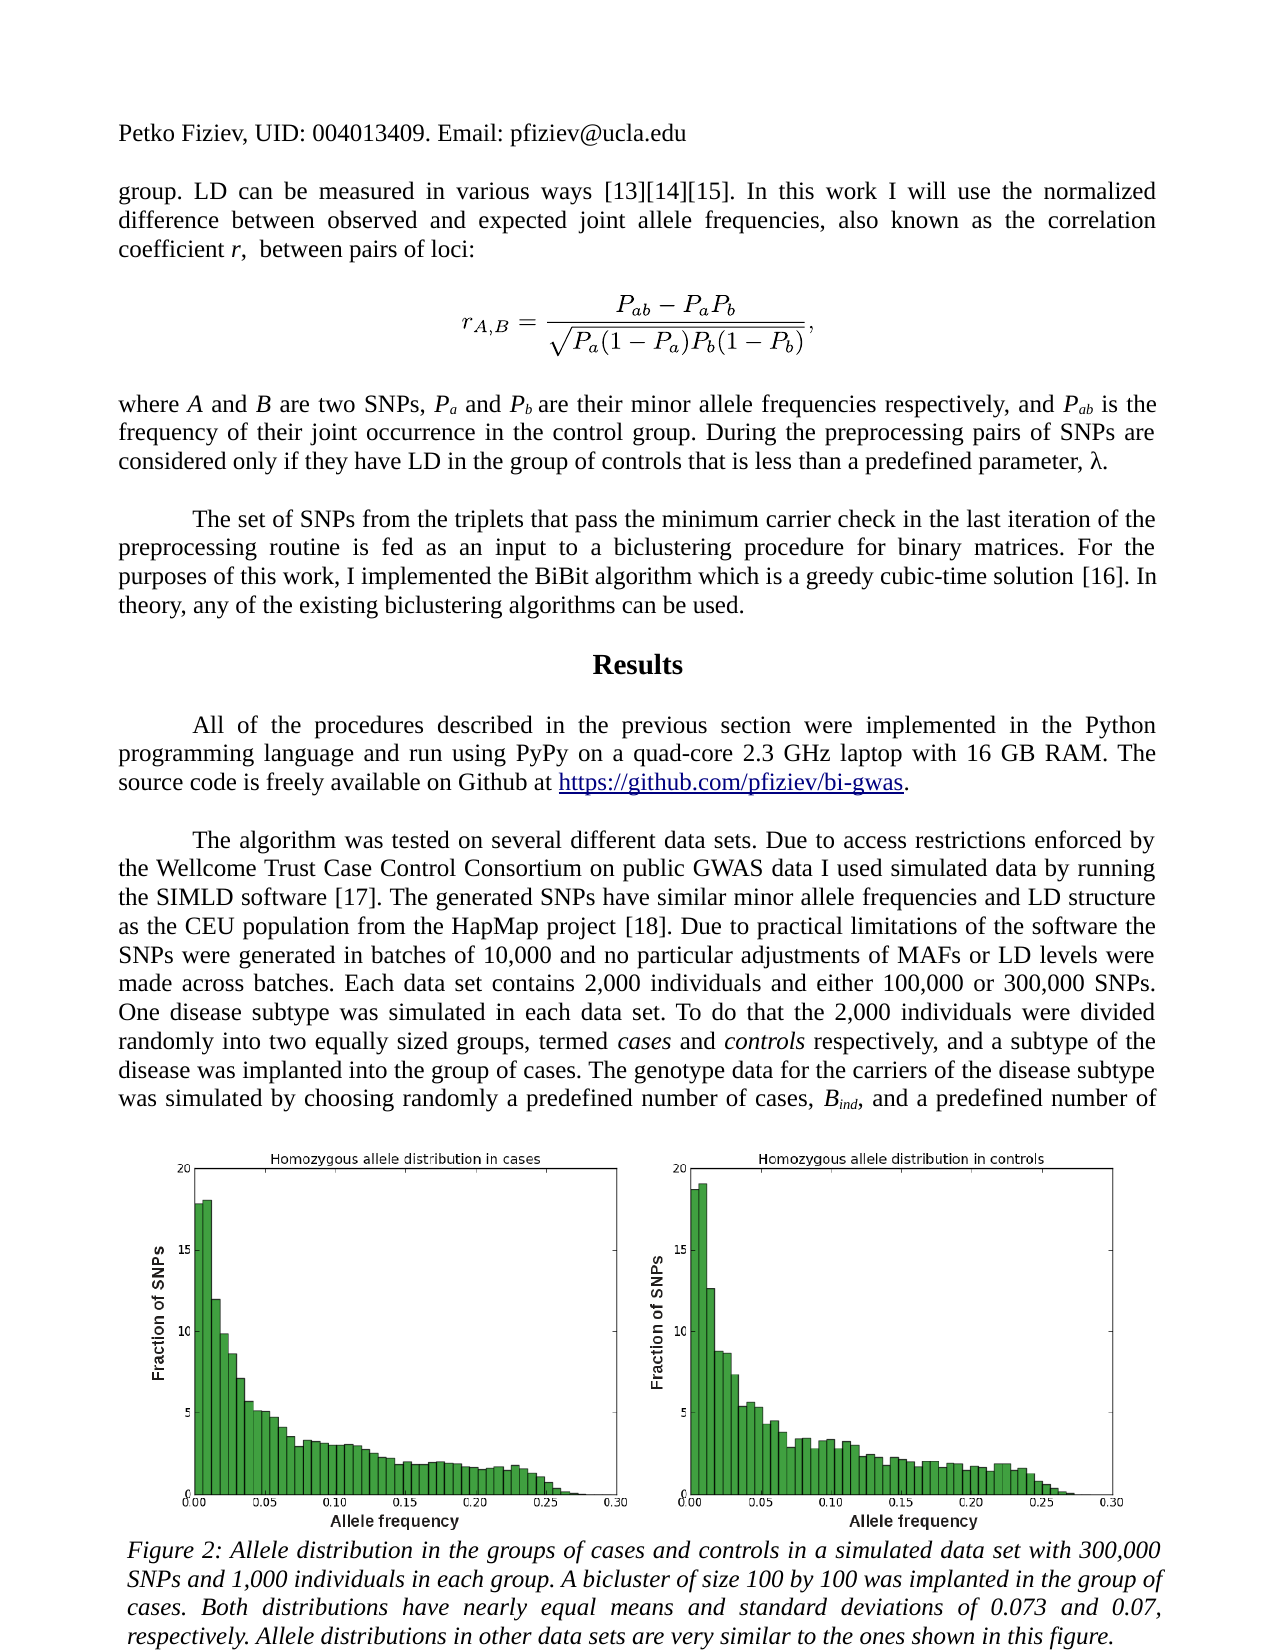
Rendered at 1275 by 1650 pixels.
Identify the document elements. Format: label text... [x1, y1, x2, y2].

text where A and B are two SNPs, Pa and Pb are their minor allele frequencies respectively, and Pab is the frequency of their joint occurrence in the control group. During the preprocessing pairs of SNPs are considered only if they have LD in the group of controls that is less than a predefined parameter, λ. [118, 389, 1157, 475]
text All of the procedures described in the previous section were implemented in the Python programming language and run using PyPy on a quad-core 2.3 GHz laptop with 16 GB RAM. The source code is freely available on Github at https://github.com/pfiziev/bi-gwas. [118, 710, 1157, 796]
text group. LD can be measured in various ways [13][14][15]. In this work I will use the normalized difference between observed and expected joint allele frequencies, also known as the correlation coefficient r, between pairs of loci: [118, 176, 1157, 263]
picture [126, 1127, 1166, 1535]
text The set of SNPs from the triplets that pass the minimum carrier check in the last iteration of the preprocessing routine is fed as an input to a biclustering procedure for binary matrices. For the purposes of this work, I implemented the BiBit algorithm which is a greedy cubic-time solution [16]. In theory, any of the existing biclustering algorithms can be used. [118, 504, 1157, 619]
text Figure 2: Allele distribution in the groups of cases and controls in a simulated data set with 300,000 SNPs and 1,000 individuals in each group. A bicluster of size 100 by 100 was implanted in the group of cases. Both distributions have nearly equal means and standard deviations of 0.073 and 0.07, respectively. Allele distributions in other data sets are very similar to the ones shown in this figure. [127, 1535, 1166, 1650]
text The algorithm was tested on several different data sets. Due to access restrictions enforced by the Wellcome Trust Case Control Consortium on public GWAS data I used simulated data by running the SIMLD software [17]. The generated SNPs have similar minor allele frequencies and LD structure as the CEU population from the HapMap project [18]. Due to practical limitations of the software the SNPs were generated in batches of 10,000 and no particular adjustments of MAFs or LD levels were made across batches. Each data set contains 2,000 individuals and either 100,000 or 300,000 SNPs. One disease subtype was simulated in each data set. To do that the 2,000 individuals were divided randomly into two equally sized groups, termed cases and controls respectively, and a subtype of the disease was implanted into the group of cases. The genotype data for the carriers of the disease subtype was simulated by choosing randomly a predefined number of cases, Bind, and a predefined number of [118, 825, 1157, 1112]
text Results [118, 647, 1157, 681]
